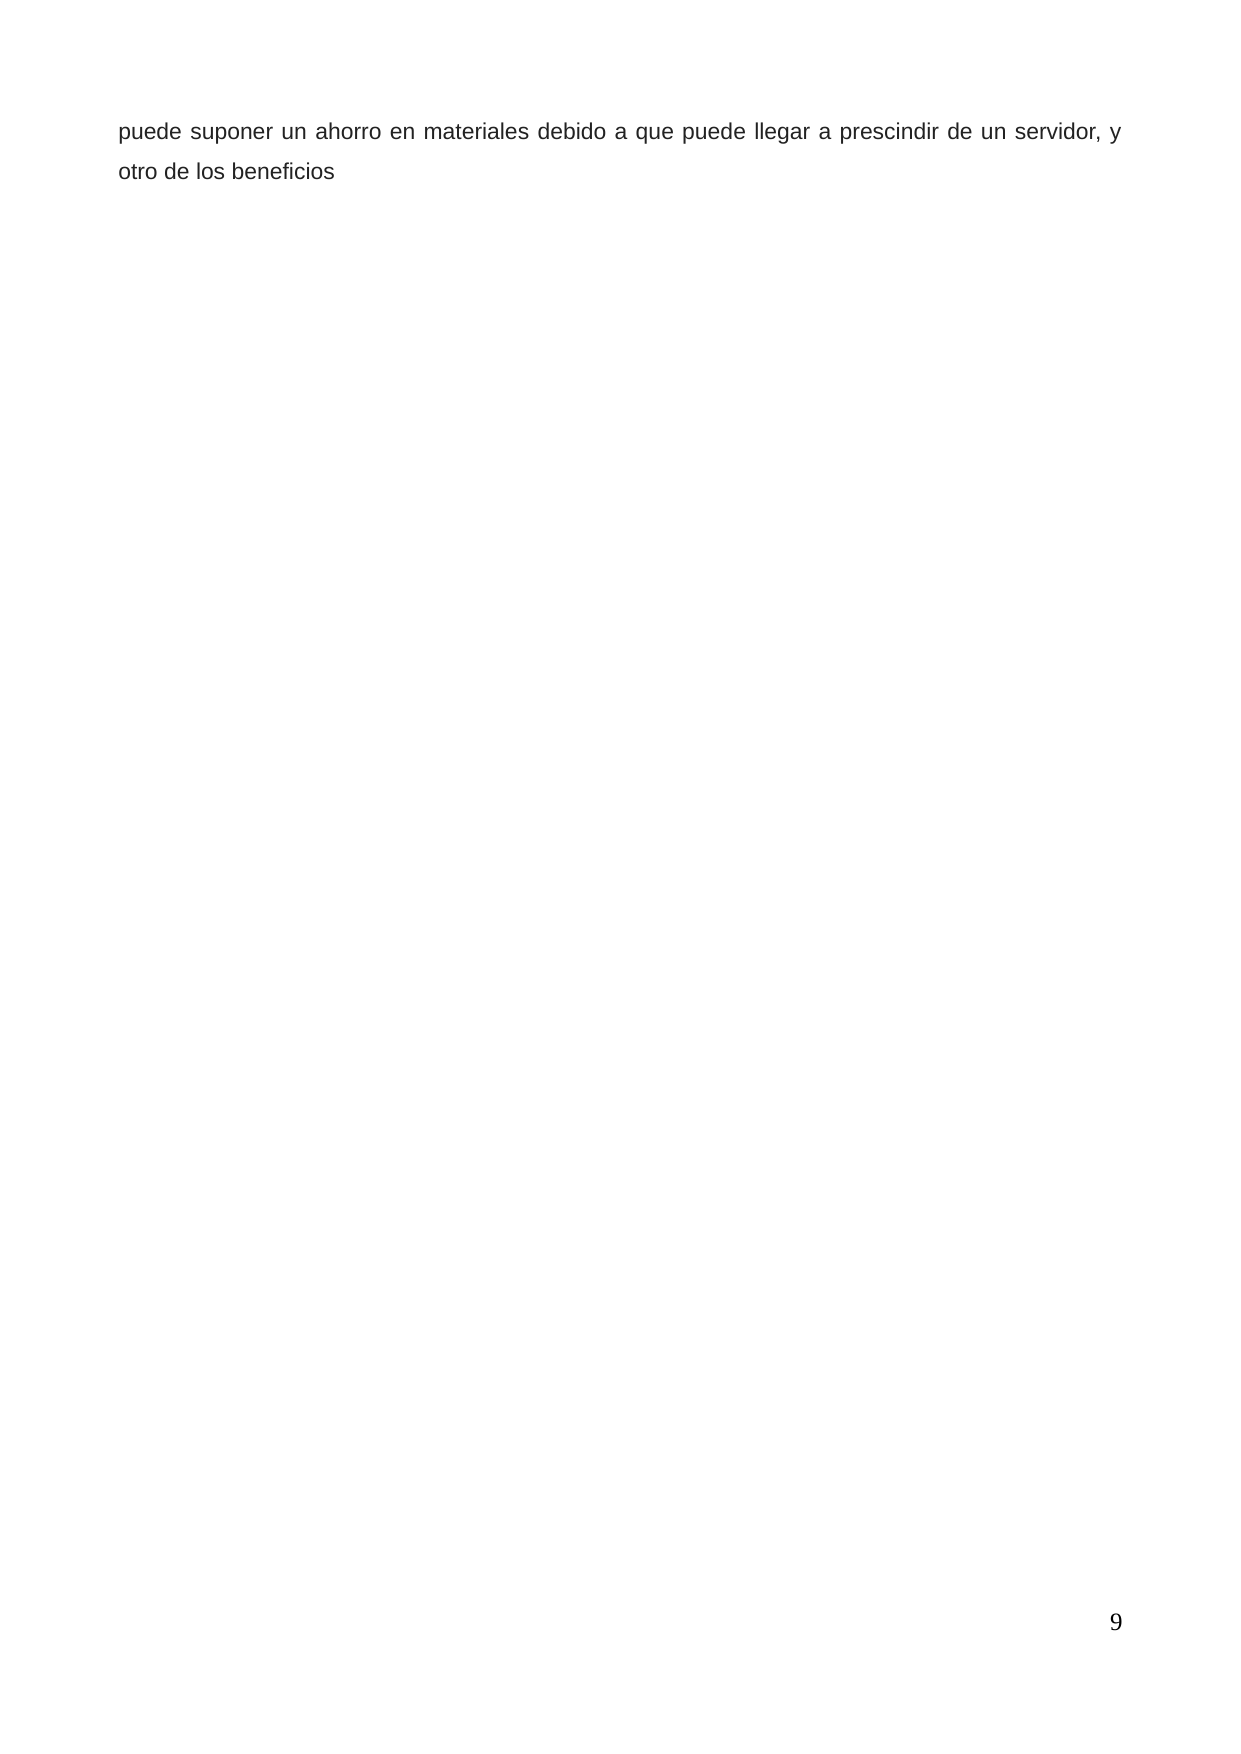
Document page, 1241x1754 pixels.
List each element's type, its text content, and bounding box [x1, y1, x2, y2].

text puede suponer un ahorro en materiales debido a que puede llegar a prescindir de un servidor, y otro de los beneficios [118, 118, 1122, 184]
